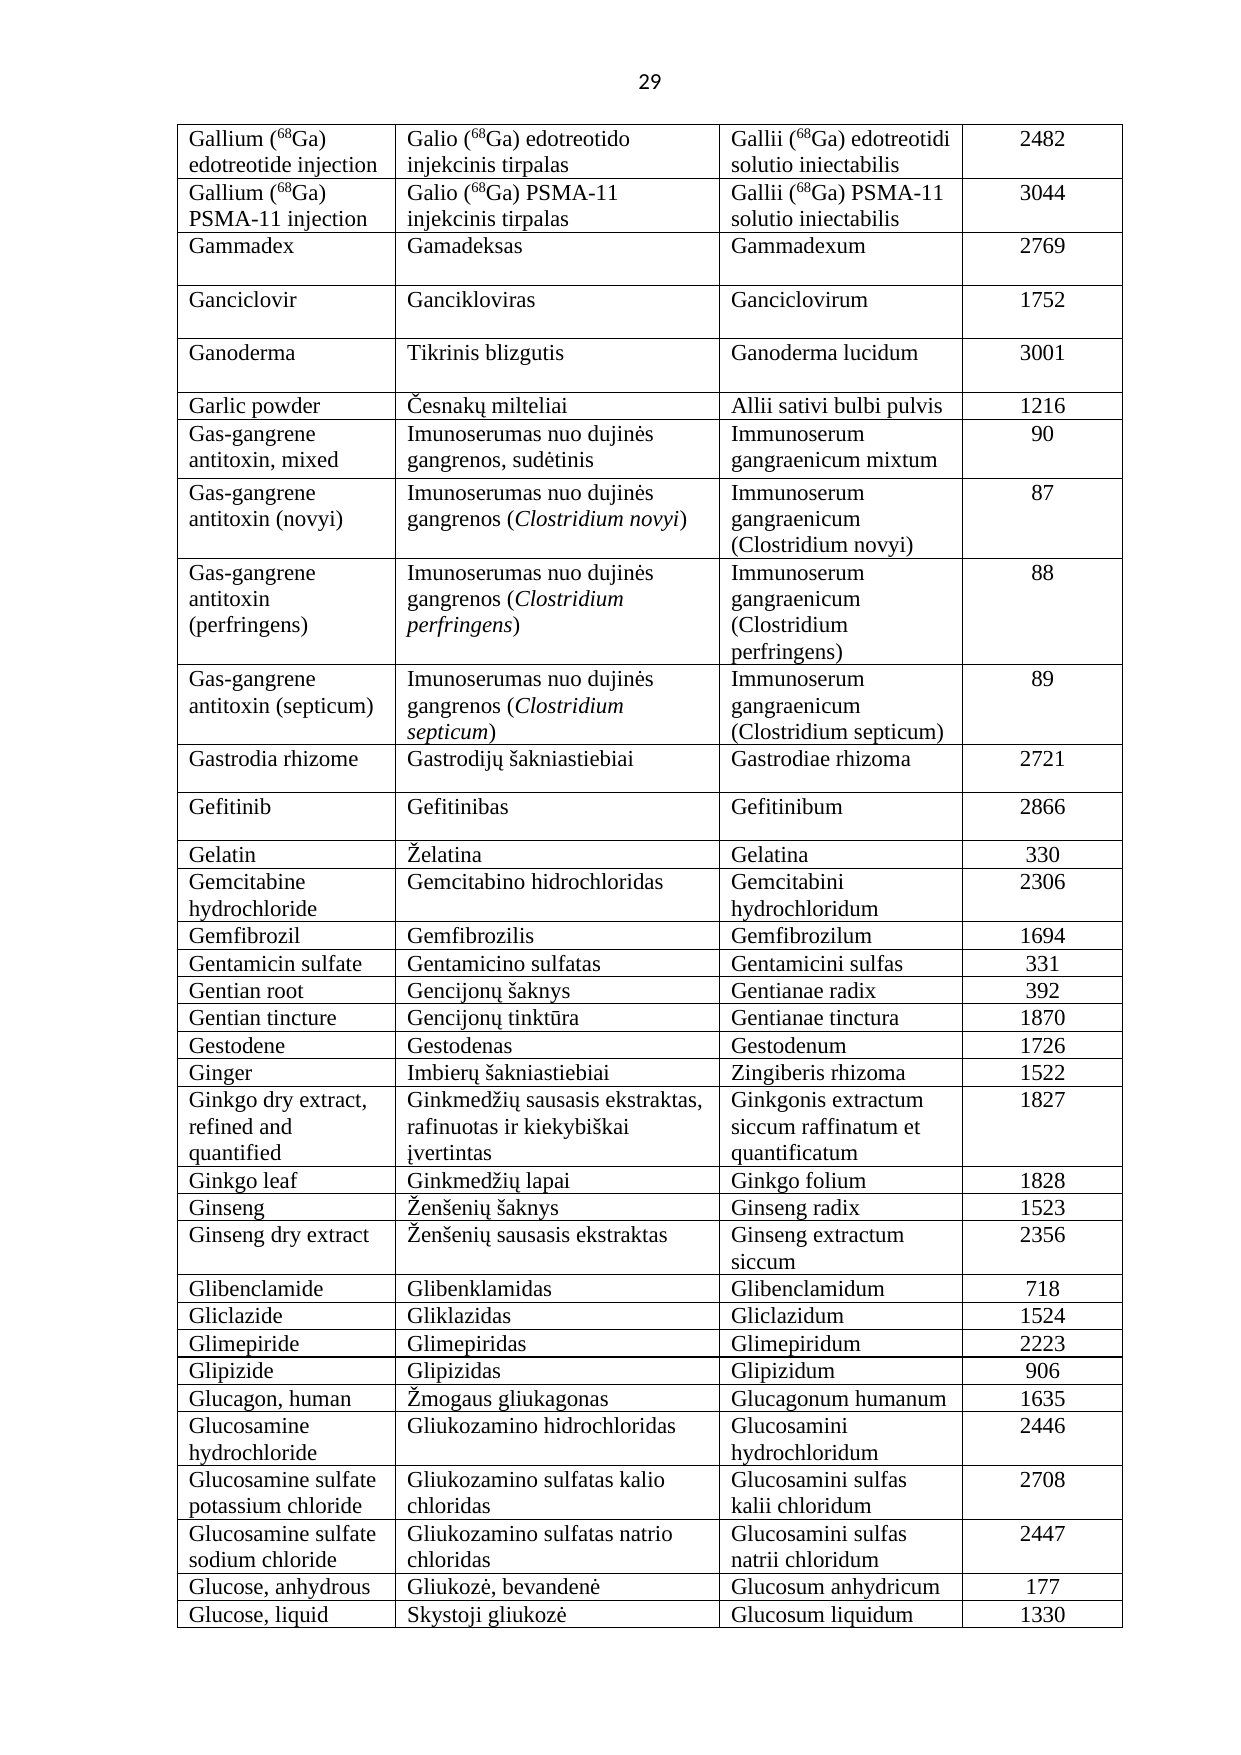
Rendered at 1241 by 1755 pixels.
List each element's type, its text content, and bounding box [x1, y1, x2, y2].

table_cell 718 [963, 1275, 1122, 1302]
table_cell Gancikloviras [396, 286, 719, 338]
table_cell Galio (68Ga) PSMA-11 injekcinis tirpalas [396, 179, 719, 232]
table_cell 1752 [963, 286, 1122, 338]
table_cell Ginseng radix [720, 1194, 962, 1220]
table_cell Zingiberis rhizoma [720, 1059, 962, 1086]
table_cell Gammadex [178, 233, 395, 285]
table_cell Imbierų šakniastiebiai [396, 1059, 719, 1086]
table_cell 3001 [963, 339, 1122, 392]
table_cell 1635 [963, 1385, 1122, 1411]
table_cell Gentamicin sulfate [178, 950, 395, 976]
table_cell Gefitinibum [720, 793, 962, 840]
table_cell Gentamicini sulfas [720, 950, 962, 976]
table_cell Immunoserum gangraenicum (Clostridium novyi) [720, 479, 962, 558]
table_cell 2482 [963, 125, 1122, 178]
table_cell Ginger [178, 1059, 395, 1086]
table_cell Glucose, anhydrous [178, 1574, 395, 1600]
table_cell Gencijonų tinktūra [396, 1004, 719, 1031]
table_cell Tikrinis blizgutis [396, 339, 719, 392]
table_cell Gliukozamino sulfatas natrio chloridas [396, 1520, 719, 1572]
table_cell Glucagon, human [178, 1385, 395, 1411]
table_cell Ginkgo folium [720, 1167, 962, 1193]
table_cell Gestodenum [720, 1032, 962, 1058]
table_cell Glibenclamidum [720, 1275, 962, 1302]
table_cell 2356 [963, 1221, 1122, 1274]
table_cell Ginkgo dry extract, refined and quantified [178, 1087, 395, 1166]
table_cell Gallium (68Ga) edotreotide injection [178, 125, 395, 178]
table_cell Ginkgo leaf [178, 1167, 395, 1193]
table_cell Gallii (68Ga) edotreotidi solutio iniectabilis [720, 125, 962, 178]
table_cell Ženšenių šaknys [396, 1194, 719, 1220]
table_cell Gas-gangrene antitoxin (septicum) [178, 665, 395, 744]
table_cell 1828 [963, 1167, 1122, 1193]
table_cell Gencijonų šaknys [396, 977, 719, 1003]
table_cell Gestodene [178, 1032, 395, 1058]
table_cell 1216 [963, 393, 1122, 419]
table_cell 1330 [963, 1601, 1122, 1627]
table_cell Galio (68Ga) edotreotido injekcinis tirpalas [396, 125, 719, 178]
table_cell 331 [963, 950, 1122, 976]
table_cell Gamadeksas [396, 233, 719, 285]
table_cell 2446 [963, 1412, 1122, 1465]
table_cell 2769 [963, 233, 1122, 285]
table_cell Glibenclamide [178, 1275, 395, 1302]
table_cell Glimepiridas [396, 1330, 719, 1356]
table_cell 88 [963, 559, 1122, 664]
table_cell Ganciclovirum [720, 286, 962, 338]
table_cell 2447 [963, 1520, 1122, 1572]
table_cell Gefitinib [178, 793, 395, 840]
table_cell Allii sativi bulbi pulvis [720, 393, 962, 419]
table_cell 90 [963, 420, 1122, 478]
table_cell Imunoserumas nuo dujinės gangrenos (Clostridium novyi) [396, 479, 719, 558]
table_cell 392 [963, 977, 1122, 1003]
table_cell Gentian root [178, 977, 395, 1003]
table_cell Gemcitabino hidrochloridas [396, 869, 719, 921]
table_cell Gallii (68Ga) PSMA-11 solutio iniectabilis [720, 179, 962, 232]
table_cell Ganciclovir [178, 286, 395, 338]
table_cell Gestodenas [396, 1032, 719, 1058]
table_cell Glucosamine hydrochloride [178, 1412, 395, 1465]
table_cell Gastrodijų šakniastiebiai [396, 745, 719, 792]
table_cell Gelatina [720, 841, 962, 867]
table_cell 1523 [963, 1194, 1122, 1220]
table_cell Gentamicino sulfatas [396, 950, 719, 976]
table_cell 330 [963, 841, 1122, 867]
table_cell Žmogaus gliukagonas [396, 1385, 719, 1411]
table_cell Glucosamini sulfas kalii chloridum [720, 1466, 962, 1519]
table_cell Ginseng [178, 1194, 395, 1220]
table_cell Gentian tincture [178, 1004, 395, 1031]
table_cell 177 [963, 1574, 1122, 1600]
table_cell Glipizide [178, 1358, 395, 1384]
table_cell Imunoserumas nuo dujinės gangrenos (Clostridium septicum) [396, 665, 719, 744]
table_cell 2721 [963, 745, 1122, 792]
table_cell Gliclazide [178, 1303, 395, 1329]
table_cell Gliclazidum [720, 1303, 962, 1329]
table_cell 2708 [963, 1466, 1122, 1519]
table_cell Ginkmedžių sausasis ekstraktas, rafinuotas ir kiekybiškai įvertintas [396, 1087, 719, 1166]
table_cell Ganoderma [178, 339, 395, 392]
table_cell Glucosamine sulfate potassium chloride [178, 1466, 395, 1519]
table_cell Gemfibrozilum [720, 922, 962, 948]
table_cell Želatina [396, 841, 719, 867]
table_cell Immunoserum gangraenicum (Clostridium septicum) [720, 665, 962, 744]
table_cell Glucagonum humanum [720, 1385, 962, 1411]
table_cell Garlic powder [178, 393, 395, 419]
table_cell Gammadexum [720, 233, 962, 285]
table_cell 1694 [963, 922, 1122, 948]
table_cell Gentianae radix [720, 977, 962, 1003]
table_cell Glucosamine sulfate sodium chloride [178, 1520, 395, 1572]
table_cell 1827 [963, 1087, 1122, 1166]
table_cell Glucosamini sulfas natrii chloridum [720, 1520, 962, 1572]
table_cell Gefitinibas [396, 793, 719, 840]
table_cell Gastrodiae rhizoma [720, 745, 962, 792]
table_cell Skystoji gliukozė [396, 1601, 719, 1627]
table_cell Glipizidum [720, 1358, 962, 1384]
table_cell Gemcitabine hydrochloride [178, 869, 395, 921]
table_cell 1522 [963, 1059, 1122, 1086]
table_cell 3044 [963, 179, 1122, 232]
table_cell Gentianae tinctura [720, 1004, 962, 1031]
table_cell 2223 [963, 1330, 1122, 1356]
table_cell Ganoderma lucidum [720, 339, 962, 392]
table_cell 906 [963, 1358, 1122, 1384]
table_cell Gelatin [178, 841, 395, 867]
table_cell 87 [963, 479, 1122, 558]
table_cell 89 [963, 665, 1122, 744]
table_cell Gas-gangrene antitoxin (perfringens) [178, 559, 395, 664]
table_cell Gas-gangrene antitoxin, mixed [178, 420, 395, 478]
table_cell Gemfibrozilis [396, 922, 719, 948]
table_cell Glimepiride [178, 1330, 395, 1356]
table_cell 1870 [963, 1004, 1122, 1031]
table_cell 2866 [963, 793, 1122, 840]
table_cell Imunoserumas nuo dujinės gangrenos (Clostridium perfringens) [396, 559, 719, 664]
table_cell Gastrodia rhizome [178, 745, 395, 792]
table_cell Gas-gangrene antitoxin (novyi) [178, 479, 395, 558]
table_cell Gliukozamino sulfatas kalio chloridas [396, 1466, 719, 1519]
table_cell Glucosum anhydricum [720, 1574, 962, 1600]
table_cell Ženšenių sausasis ekstraktas [396, 1221, 719, 1274]
table_cell Gliklazidas [396, 1303, 719, 1329]
table_cell Gemcitabini hydrochloridum [720, 869, 962, 921]
table_cell 1726 [963, 1032, 1122, 1058]
table_cell Glimepiridum [720, 1330, 962, 1356]
table_cell Ginkgonis extractum siccum raffinatum et quantificatum [720, 1087, 962, 1166]
table_cell Glucose, liquid [178, 1601, 395, 1627]
table_cell 1524 [963, 1303, 1122, 1329]
table_cell 2306 [963, 869, 1122, 921]
table_cell Ginkmedžių lapai [396, 1167, 719, 1193]
table_cell Immunoserum gangraenicum (Clostridium perfringens) [720, 559, 962, 664]
table_cell Gemfibrozil [178, 922, 395, 948]
table_cell Ginseng extractum siccum [720, 1221, 962, 1274]
table_cell Immunoserum gangraenicum mixtum [720, 420, 962, 478]
table_cell Česnakų milteliai [396, 393, 719, 419]
table_cell Gliukozamino hidrochloridas [396, 1412, 719, 1465]
table_cell Imunoserumas nuo dujinės gangrenos, sudėtinis [396, 420, 719, 478]
table_cell Glipizidas [396, 1358, 719, 1384]
table_cell Gallium (68Ga) PSMA-11 injection [178, 179, 395, 232]
table_cell Gliukozė, bevandenė [396, 1574, 719, 1600]
table_cell Glibenklamidas [396, 1275, 719, 1302]
table_cell Ginseng dry extract [178, 1221, 395, 1274]
table_cell Glucosamini hydrochloridum [720, 1412, 962, 1465]
table_cell Glucosum liquidum [720, 1601, 962, 1627]
